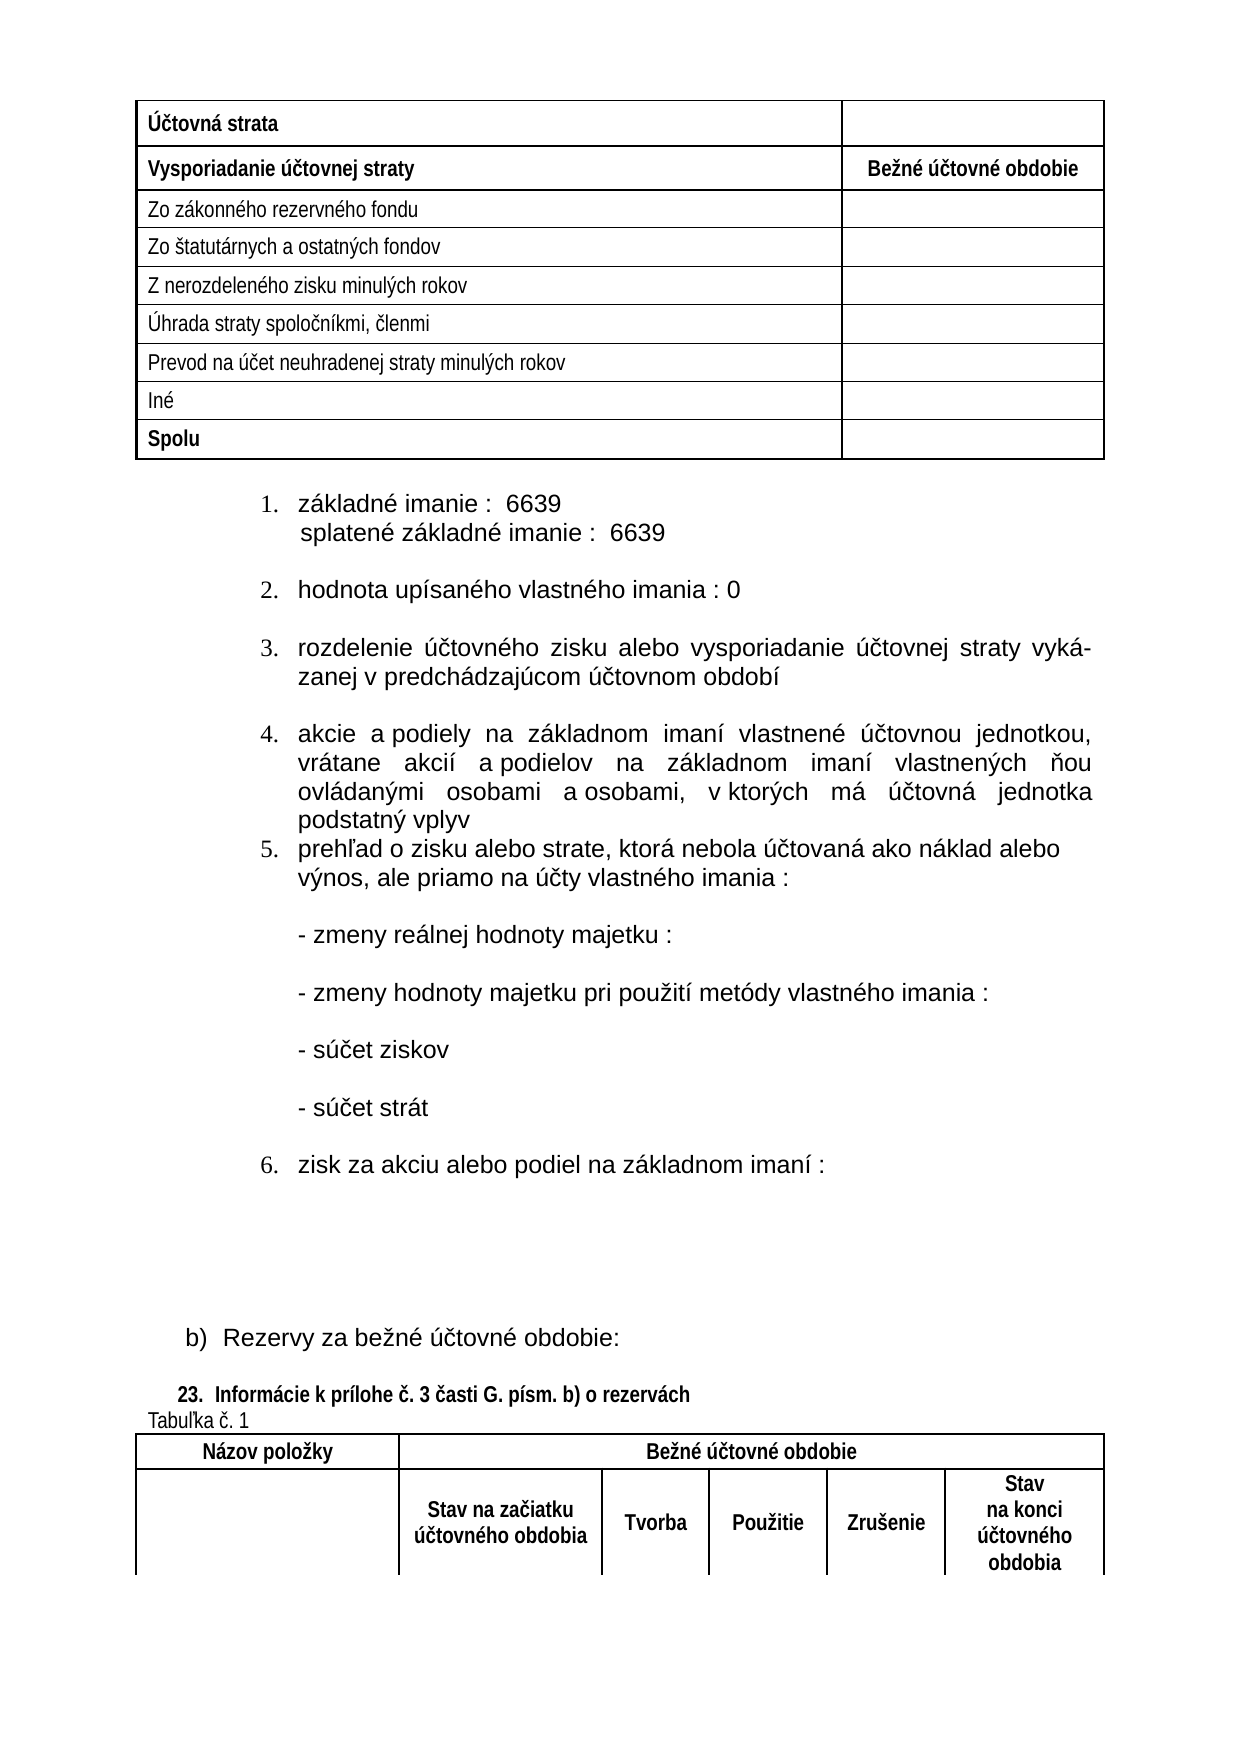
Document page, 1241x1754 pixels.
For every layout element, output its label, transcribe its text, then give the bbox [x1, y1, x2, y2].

table_cell Zrušenie [828, 1470, 944, 1575]
list Rezervy za bežné účtovné obdobie: [185, 1323, 1093, 1352]
list zisk za akciu alebo podiel na základnom imaní : [260, 1150, 1093, 1179]
table_cell Vysporiadanie účtovnej straty [138, 147, 841, 189]
list hodnota upísaného vlastného imania : 0 [260, 575, 1093, 633]
table_cell Spolu [138, 420, 841, 458]
table_cell Prevod na účet neuhradenej straty minulých rokov [138, 344, 841, 381]
table_cell Tvorba [603, 1470, 708, 1575]
table_cell Bežné účtovné obdobie [843, 147, 1103, 189]
table_cell Zo štatutárnych a ostatných fondov [138, 228, 841, 266]
table_cell Stav na konci účtovného obdobia [946, 1470, 1103, 1575]
table_cell [843, 267, 1103, 304]
list prehľad o zisku alebo strate, ktorá nebola účtovaná ako náklad alebo výnos, ale priamo na účty vlastného imania : - zmeny reálnej hodnoty majetku : - zmeny hodnoty majetku pri použití metódy vlastného imania : - súčet ziskov - súčet strát [260, 834, 1093, 1122]
table_cell Iné [138, 382, 841, 419]
list akcie a podiely na základnom imaní vlastnené účtovnou jednotkou, vrátane akcií a podielov na základnom imaní vlastnených ňou ovládanými osobami a osobami, v ktorých má účtovná jednotka podstatný vplyv [260, 719, 1093, 834]
table_cell Zo zákonného rezervného fondu [138, 191, 841, 227]
list rozdelenie účtovného zisku alebo vysporiadanie účtovnej straty vyká- zanej v predchádzajúcom účtovnom období [260, 633, 1093, 690]
title Informácie k prílohe č. 3 časti G. písm. b) o rezervách [177, 1381, 1093, 1407]
table_cell [843, 228, 1103, 266]
text Tabuľka č. 1 [148, 1407, 1093, 1433]
text splatené základné imanie : 6639 [148, 517, 1093, 575]
table_cell [843, 420, 1103, 458]
list základné imanie : 6639 [260, 489, 1093, 517]
table_cell Stav na začiatku účtovného obdobia [400, 1470, 601, 1575]
table_header Názov položky [137, 1435, 398, 1468]
table_cell Úhrada straty spoločníkmi, členmi [138, 305, 841, 342]
table_cell [843, 344, 1103, 381]
table_header Bežné účtovné obdobie [400, 1435, 1103, 1468]
table_cell Z nerozdeleného zisku minulých rokov [138, 267, 841, 304]
table_cell [137, 1470, 398, 1575]
table_cell [843, 191, 1103, 227]
table_cell Použitie [710, 1470, 826, 1575]
table_cell [843, 382, 1103, 419]
table_cell [843, 305, 1103, 342]
table_cell [843, 101, 1103, 144]
table_cell Účtovná strata [138, 101, 841, 144]
